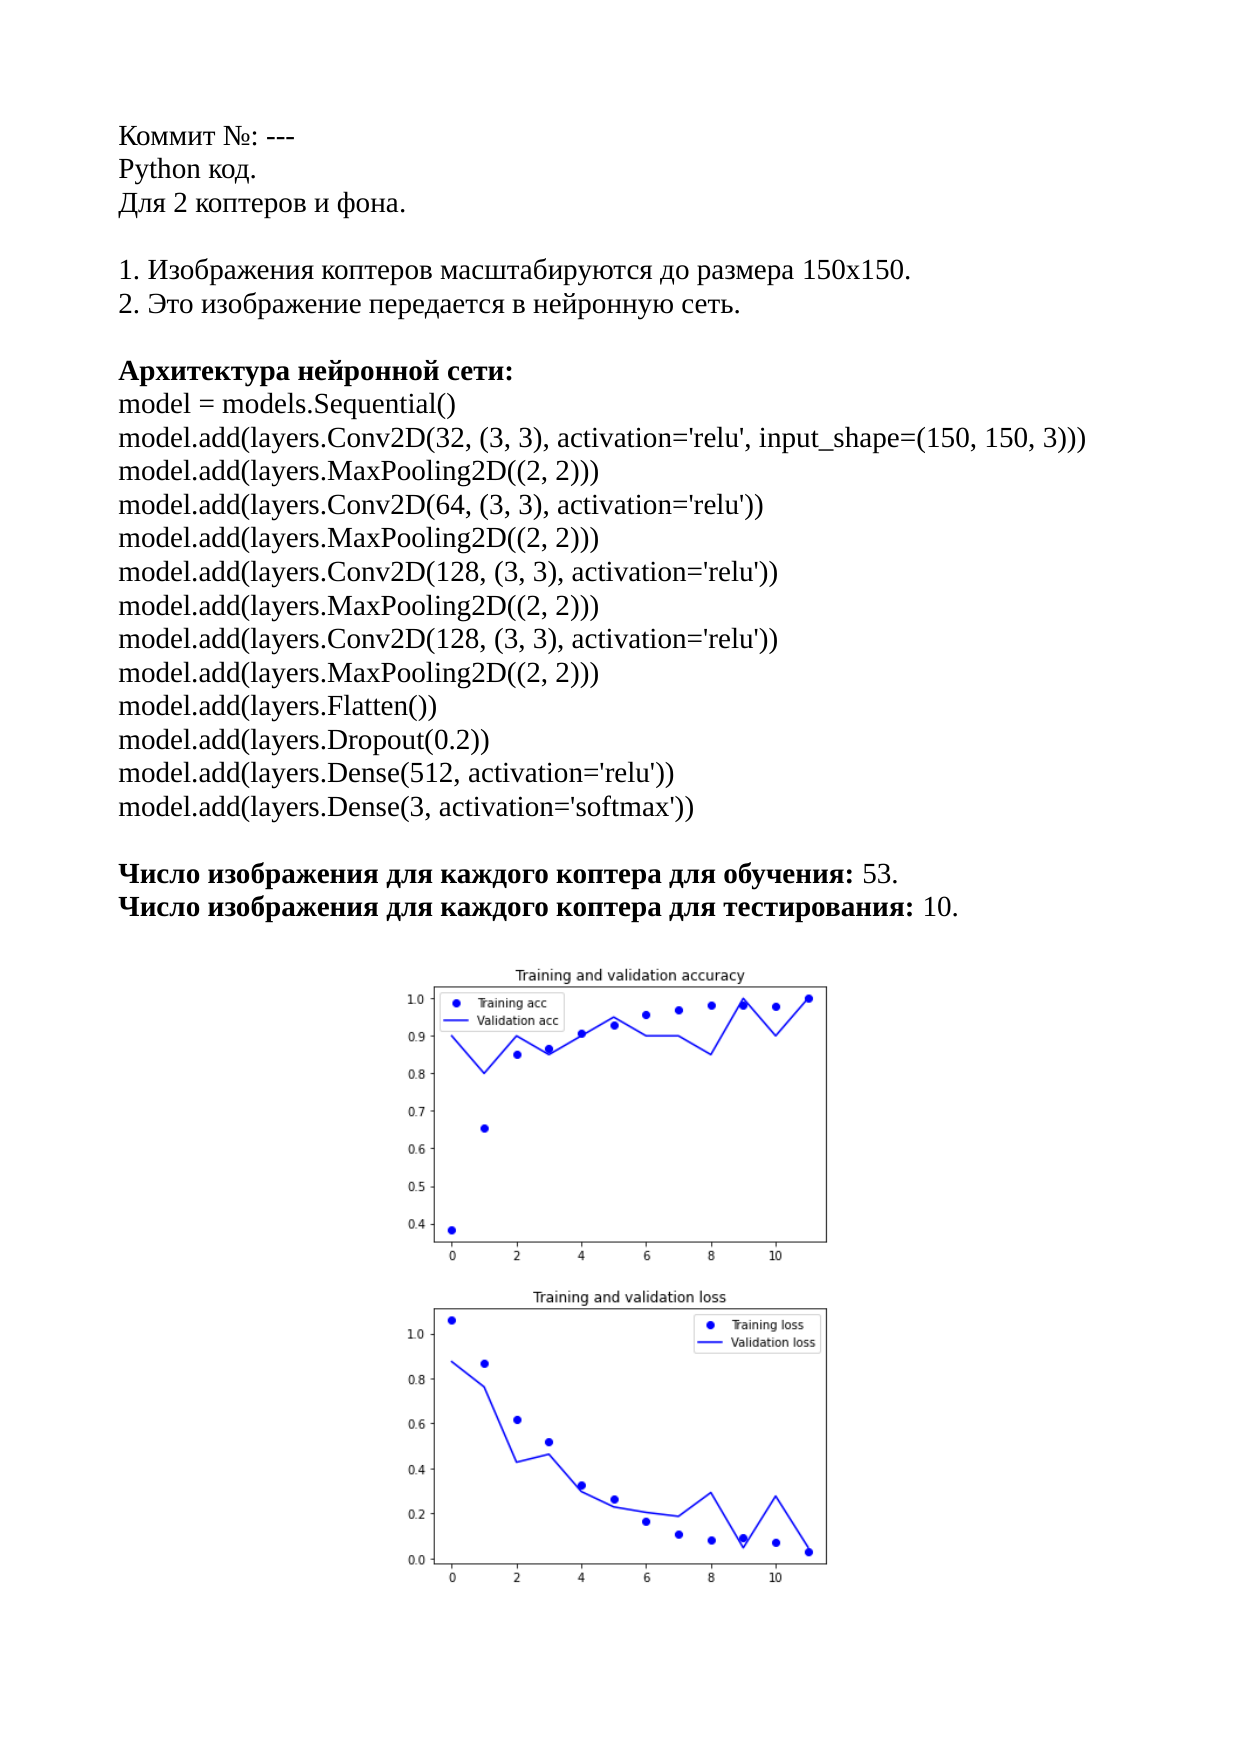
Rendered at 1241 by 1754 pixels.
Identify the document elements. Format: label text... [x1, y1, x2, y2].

text model.add(layers.Conv2D(128, (3, 3), activation='relu')) [118, 554, 1122, 588]
text model.add(layers.MaxPooling2D((2, 2))) [118, 655, 1122, 688]
text Число изображения для каждого коптера для тестирования: 10. [118, 889, 1122, 923]
text Для 2 коптеров и фона. [118, 185, 1122, 219]
text model = models.Sequential() [118, 386, 1122, 420]
text model.add(layers.Conv2D(64, (3, 3), activation='relu')) [118, 487, 1122, 521]
picture [401, 956, 839, 1595]
text Коммит №: --- [118, 118, 1122, 152]
text Python код. [118, 152, 1122, 185]
text model.add(layers.MaxPooling2D((2, 2))) [118, 521, 1122, 554]
text model.add(layers.MaxPooling2D((2, 2))) [118, 453, 1122, 487]
text model.add(layers.Flatten()) [118, 688, 1122, 722]
text model.add(layers.Conv2D(128, (3, 3), activation='relu')) [118, 621, 1122, 655]
text model.add(layers.Conv2D(32, (3, 3), activation='relu', input_shape=(150, 150, 3))) [118, 420, 1122, 453]
text model.add(layers.Dense(512, activation='relu')) [118, 755, 1122, 789]
text model.add(layers.MaxPooling2D((2, 2))) [118, 588, 1122, 621]
text model.add(layers.Dense(3, activation='softmax')) [118, 789, 1122, 822]
text model.add(layers.Dropout(0.2)) [118, 722, 1122, 755]
text 1. Изображения коптеров масштабируются до размера 150х150. [118, 252, 1122, 286]
text Архитектура нейронной сети: [118, 353, 1122, 386]
text Число изображения для каждого коптера для обучения: 53. [118, 856, 1122, 889]
text 2. Это изображение передается в нейронную сеть. [118, 286, 1122, 319]
